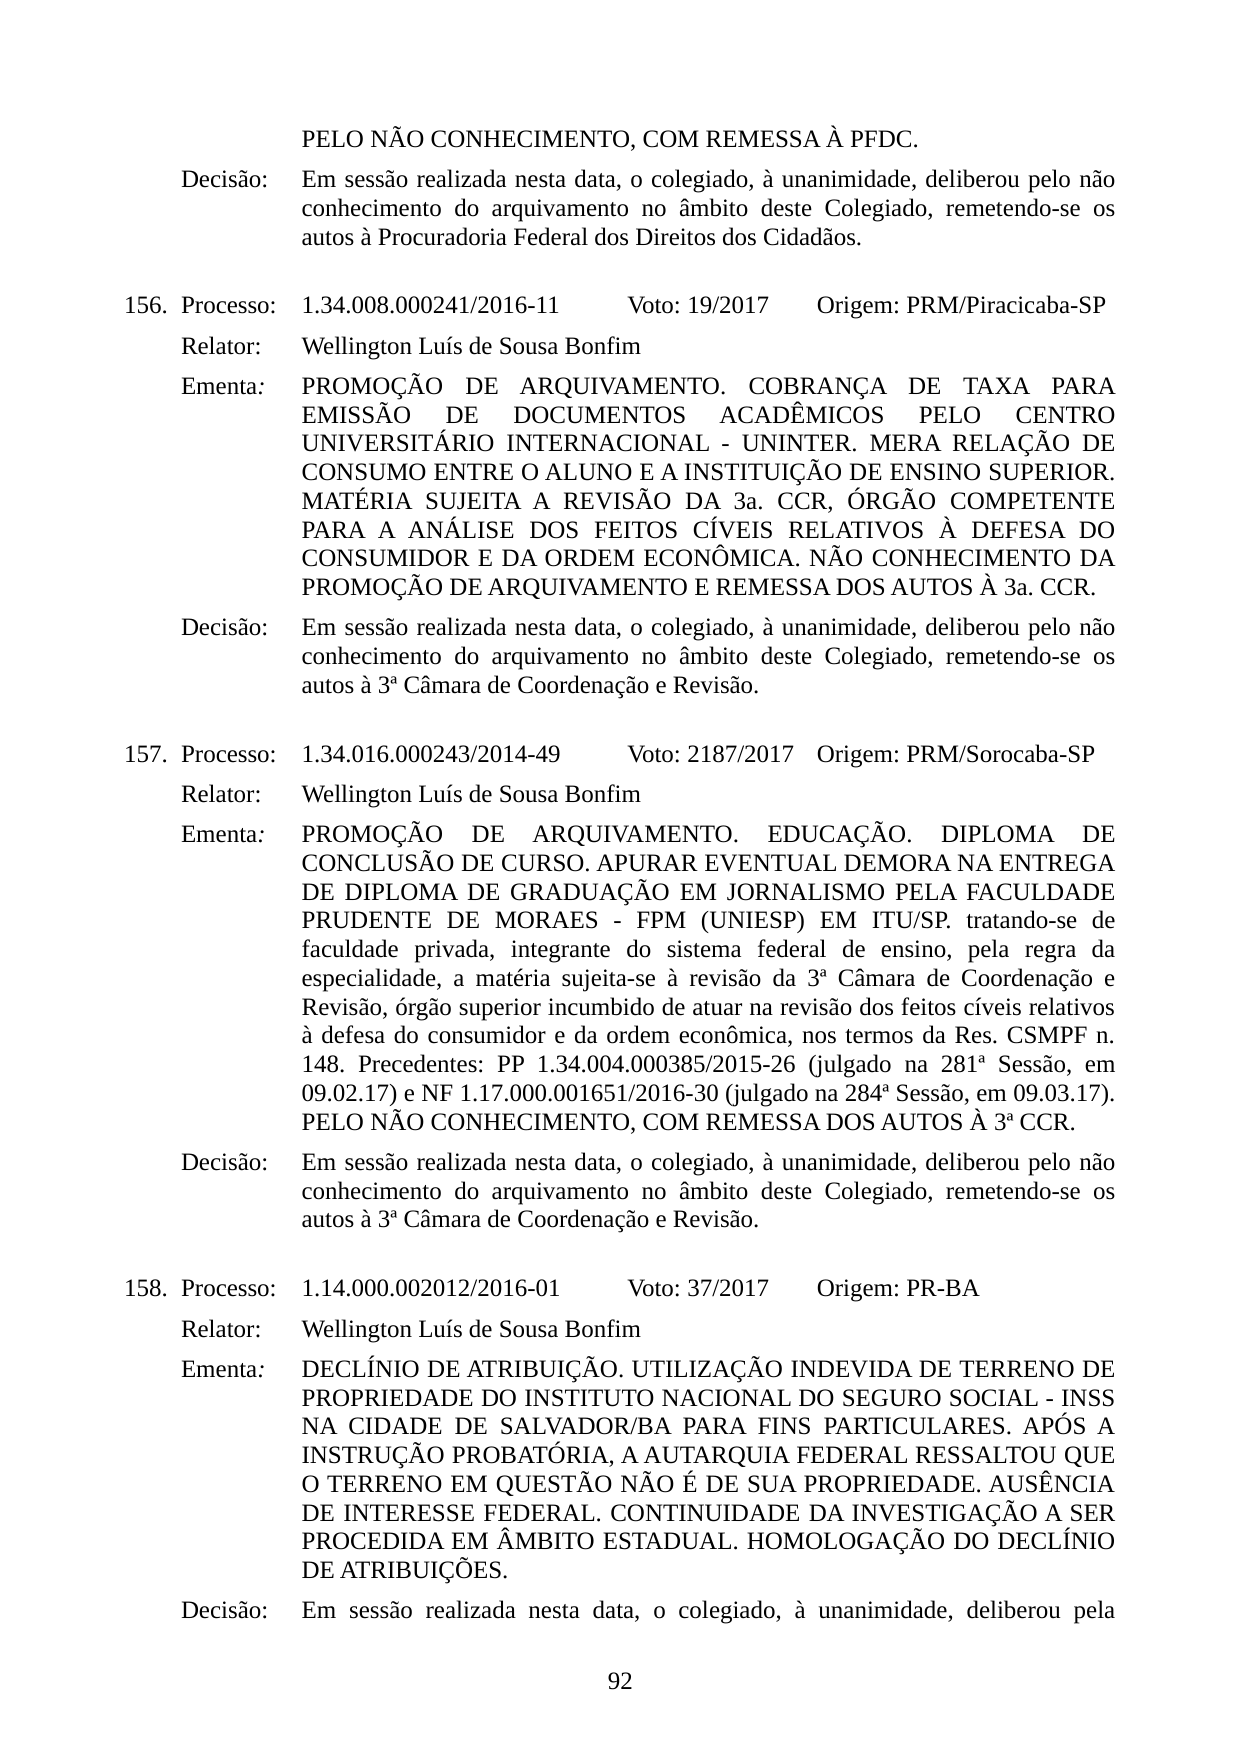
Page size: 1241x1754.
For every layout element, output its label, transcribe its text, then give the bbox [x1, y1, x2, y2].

table_cell Decisão: [175, 1590, 296, 1630]
table_cell [118, 158, 175, 256]
table_cell Wellington Luís de Sousa Bonfim [296, 1308, 1122, 1348]
table_header Origem: PR-BA [811, 1268, 1122, 1308]
table_header Origem: PRM/Piracicaba-SP [811, 285, 1122, 325]
table_cell [175, 118, 296, 158]
table_header Processo: [175, 733, 296, 773]
table_cell Wellington Luís de Sousa Bonfim [296, 325, 1122, 365]
table_header 1.34.016.000243/2014-49 [296, 733, 621, 773]
table_header 1.34.008.000241/2016-11 [296, 285, 621, 325]
table_header Origem: PRM/Sorocaba-SP [811, 733, 1122, 773]
table_cell Relator: [175, 325, 296, 365]
table_cell [118, 1308, 175, 1348]
table_header Voto: 19/2017 [621, 285, 811, 325]
table_cell Ementa: [175, 365, 296, 607]
table_cell [118, 773, 175, 813]
table_header Voto: 37/2017 [621, 1268, 811, 1308]
table_cell Wellington Luís de Sousa Bonfim [296, 773, 1122, 813]
table_cell Em sessão realizada nesta data, o colegiado, à unanimidade, deliberou pela [296, 1590, 1122, 1630]
table_header 157. [118, 733, 175, 773]
table_cell Em sessão realizada nesta data, o colegiado, à unanimidade, deliberou pelo não conhecimento do arquivamento no âmbito deste Colegiado, remetendo-se os autos à Procuradoria Federal dos Direitos dos Cidadãos. [296, 158, 1122, 256]
table_header 156. [118, 285, 175, 325]
table_cell Decisão: [175, 607, 296, 704]
table_header Processo: [175, 285, 296, 325]
table_cell [118, 365, 175, 607]
table_cell [118, 118, 175, 158]
table_cell [118, 814, 175, 1141]
table_cell Relator: [175, 1308, 296, 1348]
table_cell DECLÍNIO DE ATRIBUIÇÃO. UTILIZAÇÃO INDEVIDA DE TERRENO DE PROPRIEDADE DO INSTITUTO NACIONAL DO SEGURO SOCIAL - INSS NA CIDADE DE SALVADOR/BA PARA FINS PARTICULARES. APÓS A INSTRUÇÃO PROBATÓRIA, A AUTARQUIA FEDERAL RESSALTOU QUE O TERRENO EM QUESTÃO NÃO É DE SUA PROPRIEDADE. AUSÊNCIA DE INTERESSE FEDERAL. CONTINUIDADE DA INVESTIGAÇÃO A SER PROCEDIDA EM ÂMBITO ESTADUAL. HOMOLOGAÇÃO DO DECLÍNIO DE ATRIBUIÇÕES. [296, 1348, 1122, 1589]
table_header 158. [118, 1268, 175, 1308]
table_header Processo: [175, 1268, 296, 1308]
table_header Voto: 2187/2017 [621, 733, 811, 773]
table_cell Relator: [175, 773, 296, 813]
table_cell Ementa: [175, 814, 296, 1141]
table_cell Ementa: [175, 1348, 296, 1589]
table_cell Em sessão realizada nesta data, o colegiado, à unanimidade, deliberou pelo não conhecimento do arquivamento no âmbito deste Colegiado, remetendo-se os autos à 3ª Câmara de Coordenação e Revisão. [296, 607, 1122, 704]
table_cell PROMOÇÃO DE ARQUIVAMENTO. EDUCAÇÃO. DIPLOMA DE CONCLUSÃO DE CURSO. APURAR EVENTUAL DEMORA NA ENTREGA DE DIPLOMA DE GRADUAÇÃO EM JORNALISMO PELA FACULDADE PRUDENTE DE MORAES - FPM (UNIESP) EM ITU/SP. tratando-se de faculdade privada, integrante do sistema federal de ensino, pela regra da especialidade, a matéria sujeita-se à revisão da 3ª Câmara de Coordenação e Revisão, órgão superior incumbido de atuar na revisão dos feitos cíveis relativos à defesa do consumidor e da ordem econômica, nos termos da Res. CSMPF n. 148. Precedentes: PP 1.34.004.000385/2015-26 (julgado na 281ª Sessão, em 09.02.17) e NF 1.17.000.001651/2016-30 (julgado na 284ª Sessão, em 09.03.17). PELO NÃO CONHECIMENTO, COM REMESSA DOS AUTOS À 3ª CCR. [296, 814, 1122, 1141]
table_cell PELO NÃO CONHECIMENTO, COM REMESSA À PFDC. [296, 118, 1122, 158]
table_cell Em sessão realizada nesta data, o colegiado, à unanimidade, deliberou pelo não conhecimento do arquivamento no âmbito deste Colegiado, remetendo-se os autos à 3ª Câmara de Coordenação e Revisão. [296, 1141, 1122, 1239]
table_cell [118, 1590, 175, 1630]
table_cell Decisão: [175, 1141, 296, 1239]
table_cell Decisão: [175, 158, 296, 256]
table_cell [118, 1141, 175, 1239]
table_cell PROMOÇÃO DE ARQUIVAMENTO. COBRANÇA DE TAXA PARA EMISSÃO DE DOCUMENTOS ACADÊMICOS PELO CENTRO UNIVERSITÁRIO INTERNACIONAL - UNINTER. MERA RELAÇÃO DE CONSUMO ENTRE O ALUNO E A INSTITUIÇÃO DE ENSINO SUPERIOR. MATÉRIA SUJEITA A REVISÃO DA 3a. CCR, ÓRGÃO COMPETENTE PARA A ANÁLISE DOS FEITOS CÍVEIS RELATIVOS À DEFESA DO CONSUMIDOR E DA ORDEM ECONÔMICA. NÃO CONHECIMENTO DA PROMOÇÃO DE ARQUIVAMENTO E REMESSA DOS AUTOS À 3a. CCR. [296, 365, 1122, 607]
table_cell [118, 1348, 175, 1589]
table_cell [118, 325, 175, 365]
table_cell [118, 607, 175, 704]
table_header 1.14.000.002012/2016-01 [296, 1268, 621, 1308]
